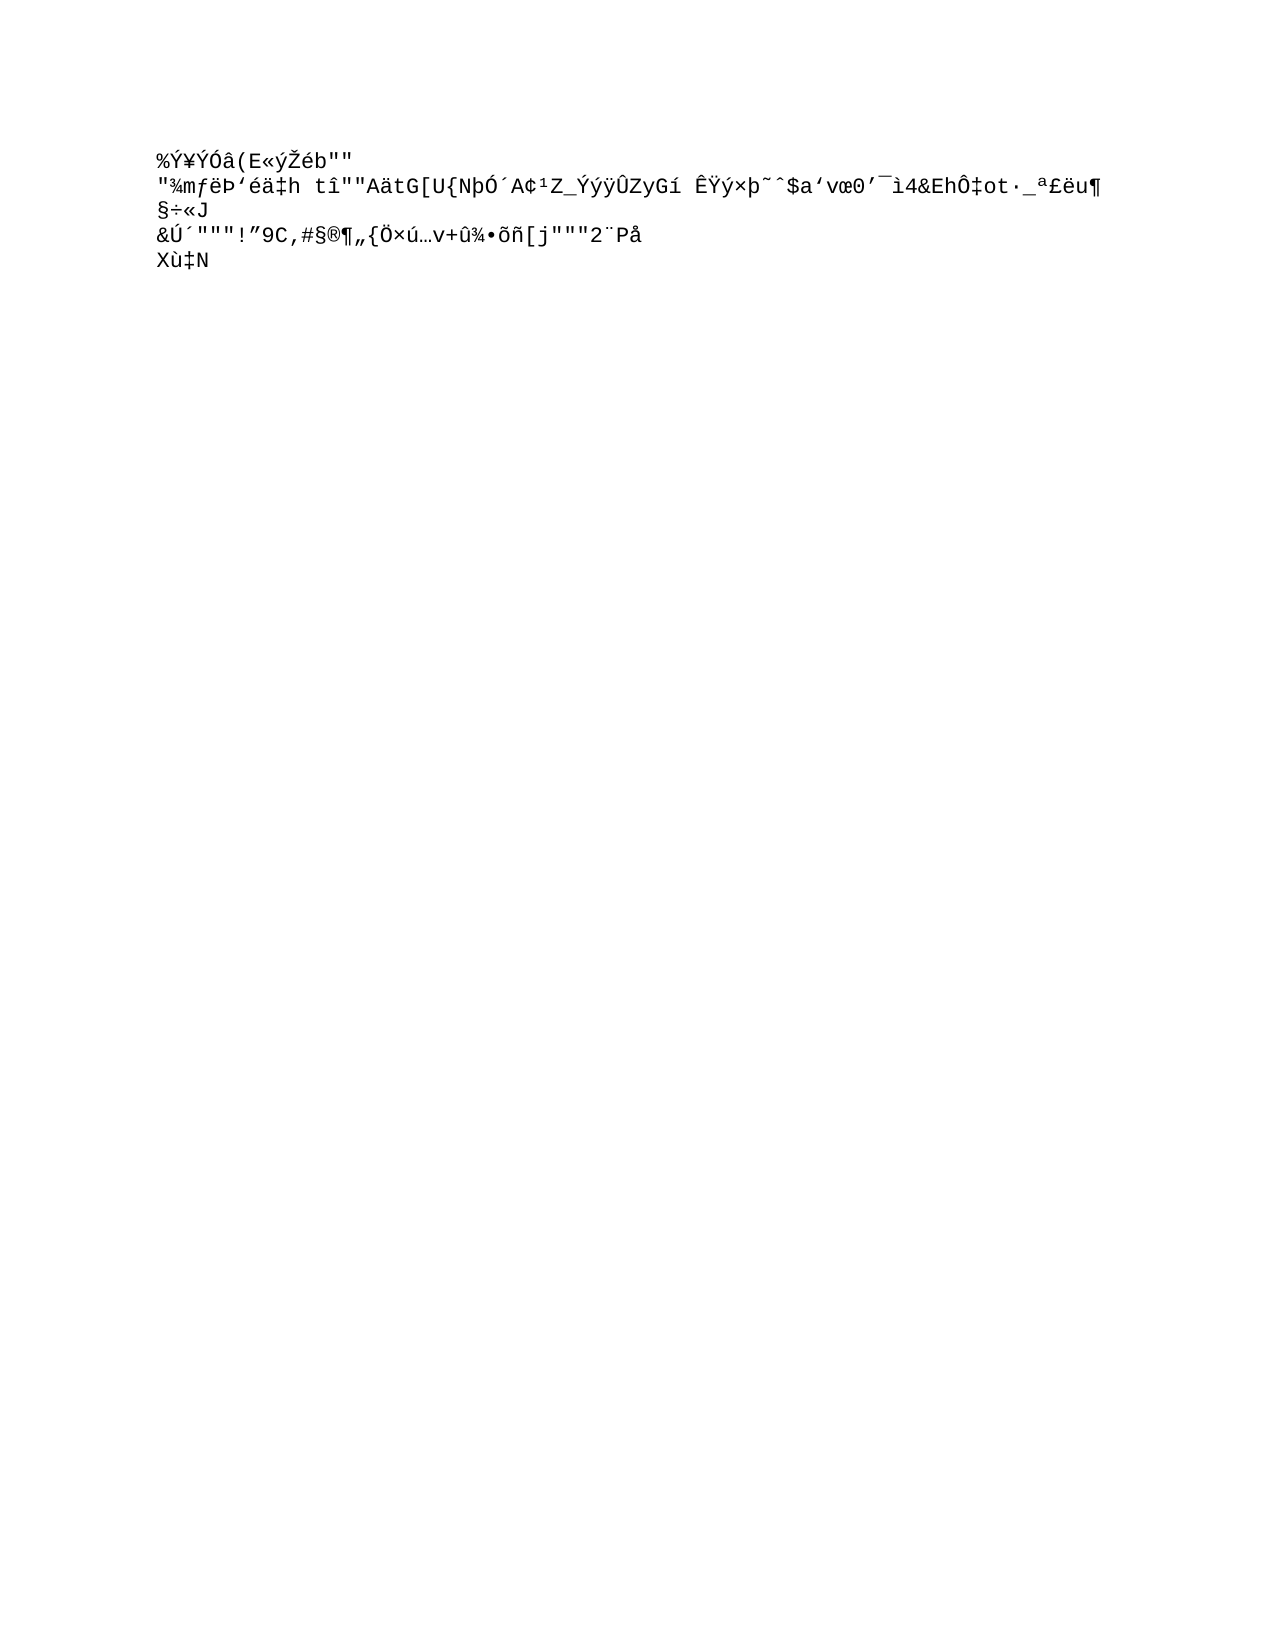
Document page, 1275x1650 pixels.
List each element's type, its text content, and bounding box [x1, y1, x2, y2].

text "¾­mƒ­ëÞ‘éä‡h tî""AätG[U{NþÓ´A¢¹Z_ÝýÿÛZyGí ÊŸý×þ˜ˆ$a‘­vœ0’¯ì4&EhÔ‡ot·_ª£ëu¶ §÷­«J [156, 175, 1118, 224]
text Xù‡N [156, 249, 1118, 274]
text %Ý¥ÝÓâ(E«ýŽéb"" [156, 150, 1118, 175]
text &Ú´"""!”9C‚#§®­¶„{Ö×ú…v+û¾•õñ[­j"""2¨På [156, 224, 1118, 249]
